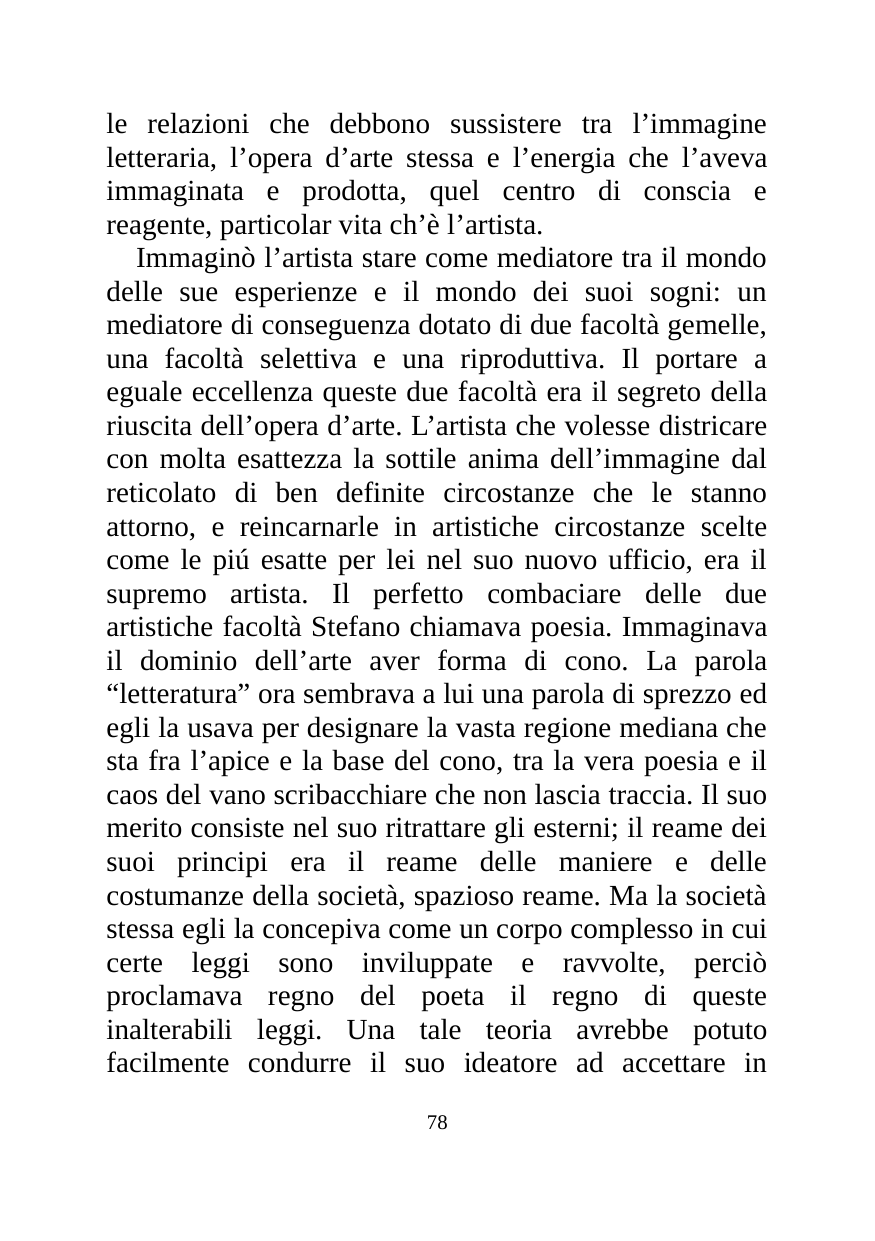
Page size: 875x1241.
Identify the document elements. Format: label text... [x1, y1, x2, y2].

text le relazioni che debbono sussistere tra l’immagine letteraria, l’opera d’arte stessa e l’energia che l’aveva immaginata e prodotta, quel centro di conscia e reagente, particolar vita ch’è l’artista. [106, 106, 768, 240]
text Immaginò l’artista stare come mediatore tra il mondo delle sue esperienze e il mondo dei suoi sogni: un mediatore di conseguenza dotato di due facoltà gemelle, una facoltà selettiva e una riproduttiva. Il portare a eguale eccellenza queste due facoltà era il segreto della riuscita dell’opera d’arte. L’artista che volesse districare con molta esattezza la sottile anima dell’immagine dal reticolato di ben definite circostanze che le stanno attorno, e reincarnarle in artistiche circostanze scelte come le piú esatte per lei nel suo nuovo ufficio, era il supremo artista. Il perfetto combaciare delle due artistiche facoltà Stefano chiamava poesia. Immaginava il dominio dell’arte aver forma di cono. La parola “letteratura” ora sembrava a lui una parola di sprezzo ed egli la usava per designare la vasta regione mediana che sta fra l’apice e la base del cono, tra la vera poesia e il caos del vano scribacchiare che non lascia traccia. Il suo merito consiste nel suo ritrattare gli esterni; il reame dei suoi principi era il reame delle maniere e delle costumanze della società, spazioso reame. Ma la società stessa egli la concepiva come un corpo complesso in cui certe leggi sono inviluppate e ravvolte, perciò proclamava regno del poeta il regno di queste inalterabili leggi. Una tale teoria avrebbe potuto facilmente condurre il suo ideatore ad accettare in [106, 240, 768, 1079]
